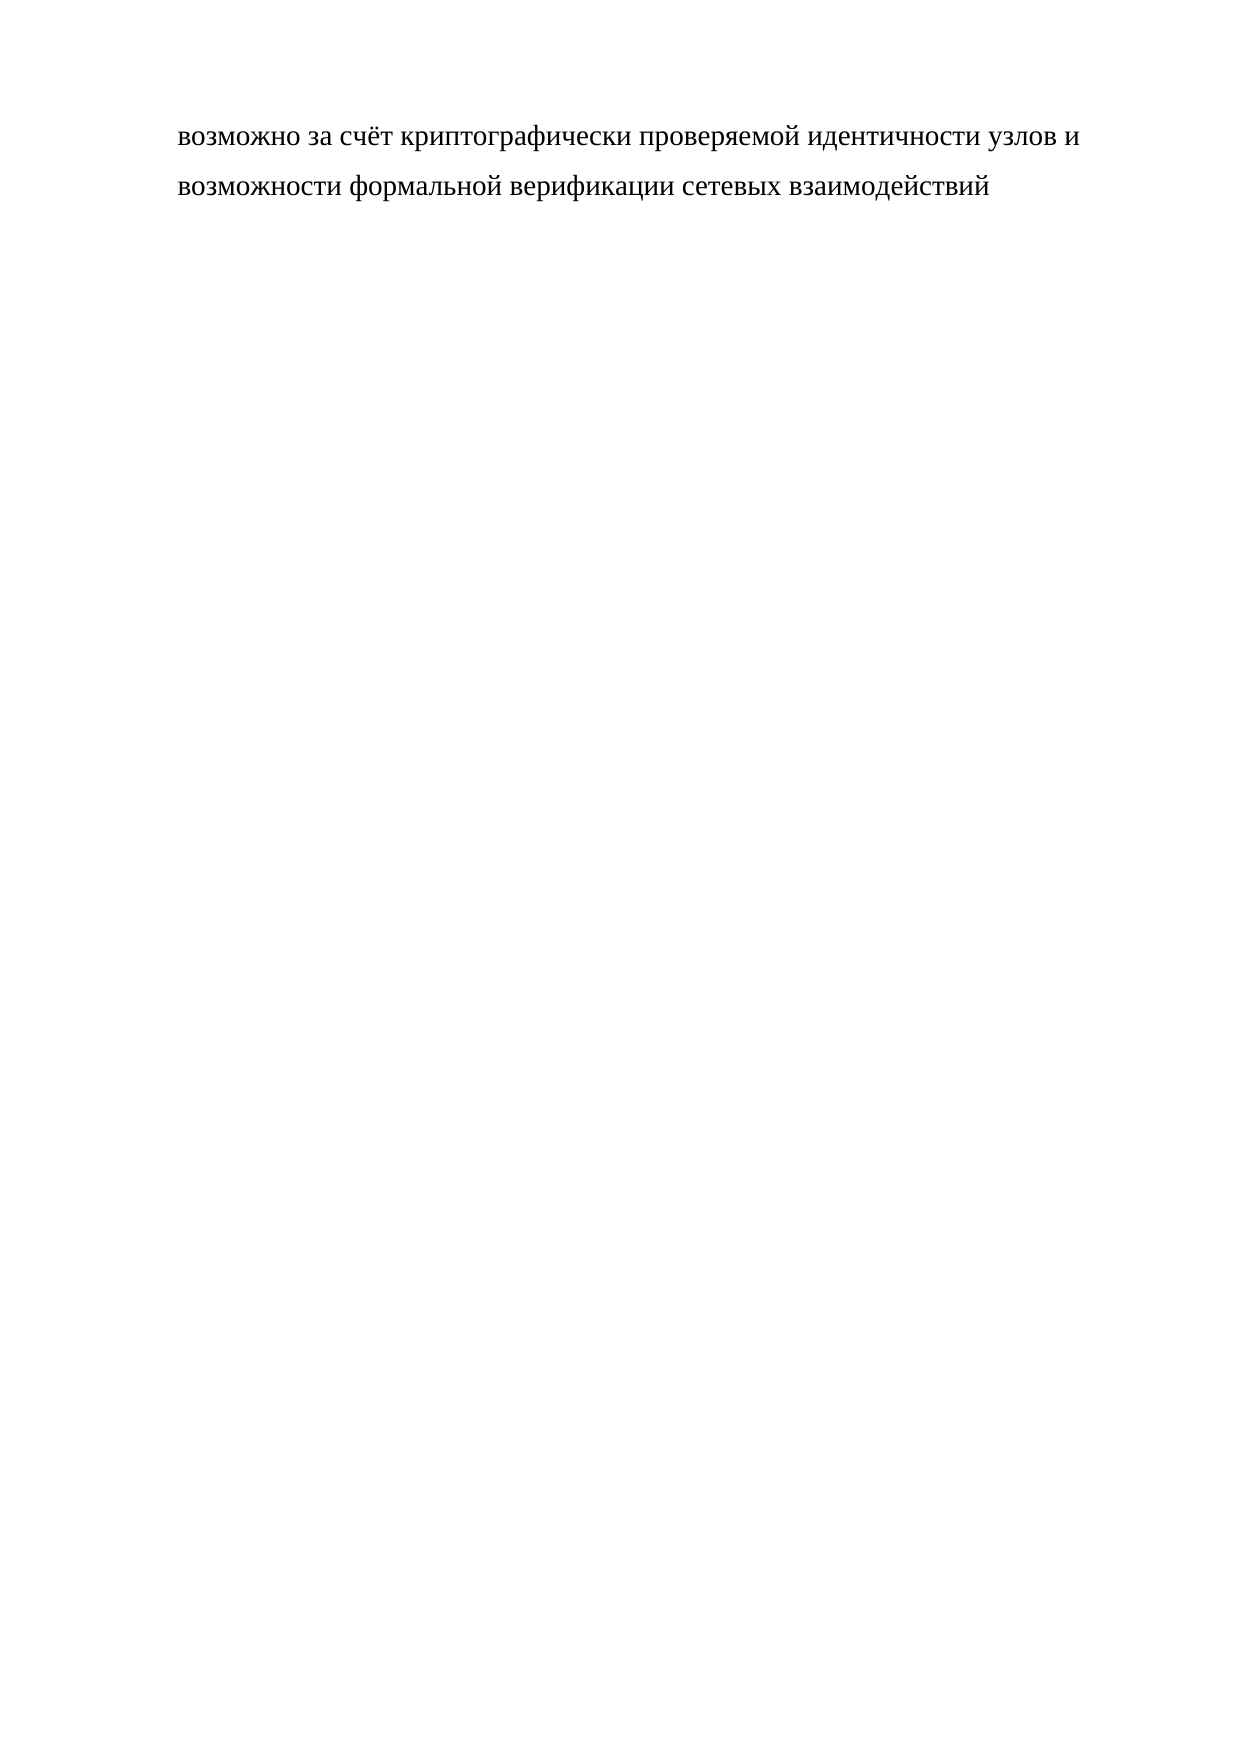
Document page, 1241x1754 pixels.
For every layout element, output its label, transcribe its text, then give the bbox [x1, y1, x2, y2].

text возможно за счёт криптографически проверяемой идентичности узлов и возможности формальной верификации сетевых взаимодействий [177, 118, 1152, 202]
